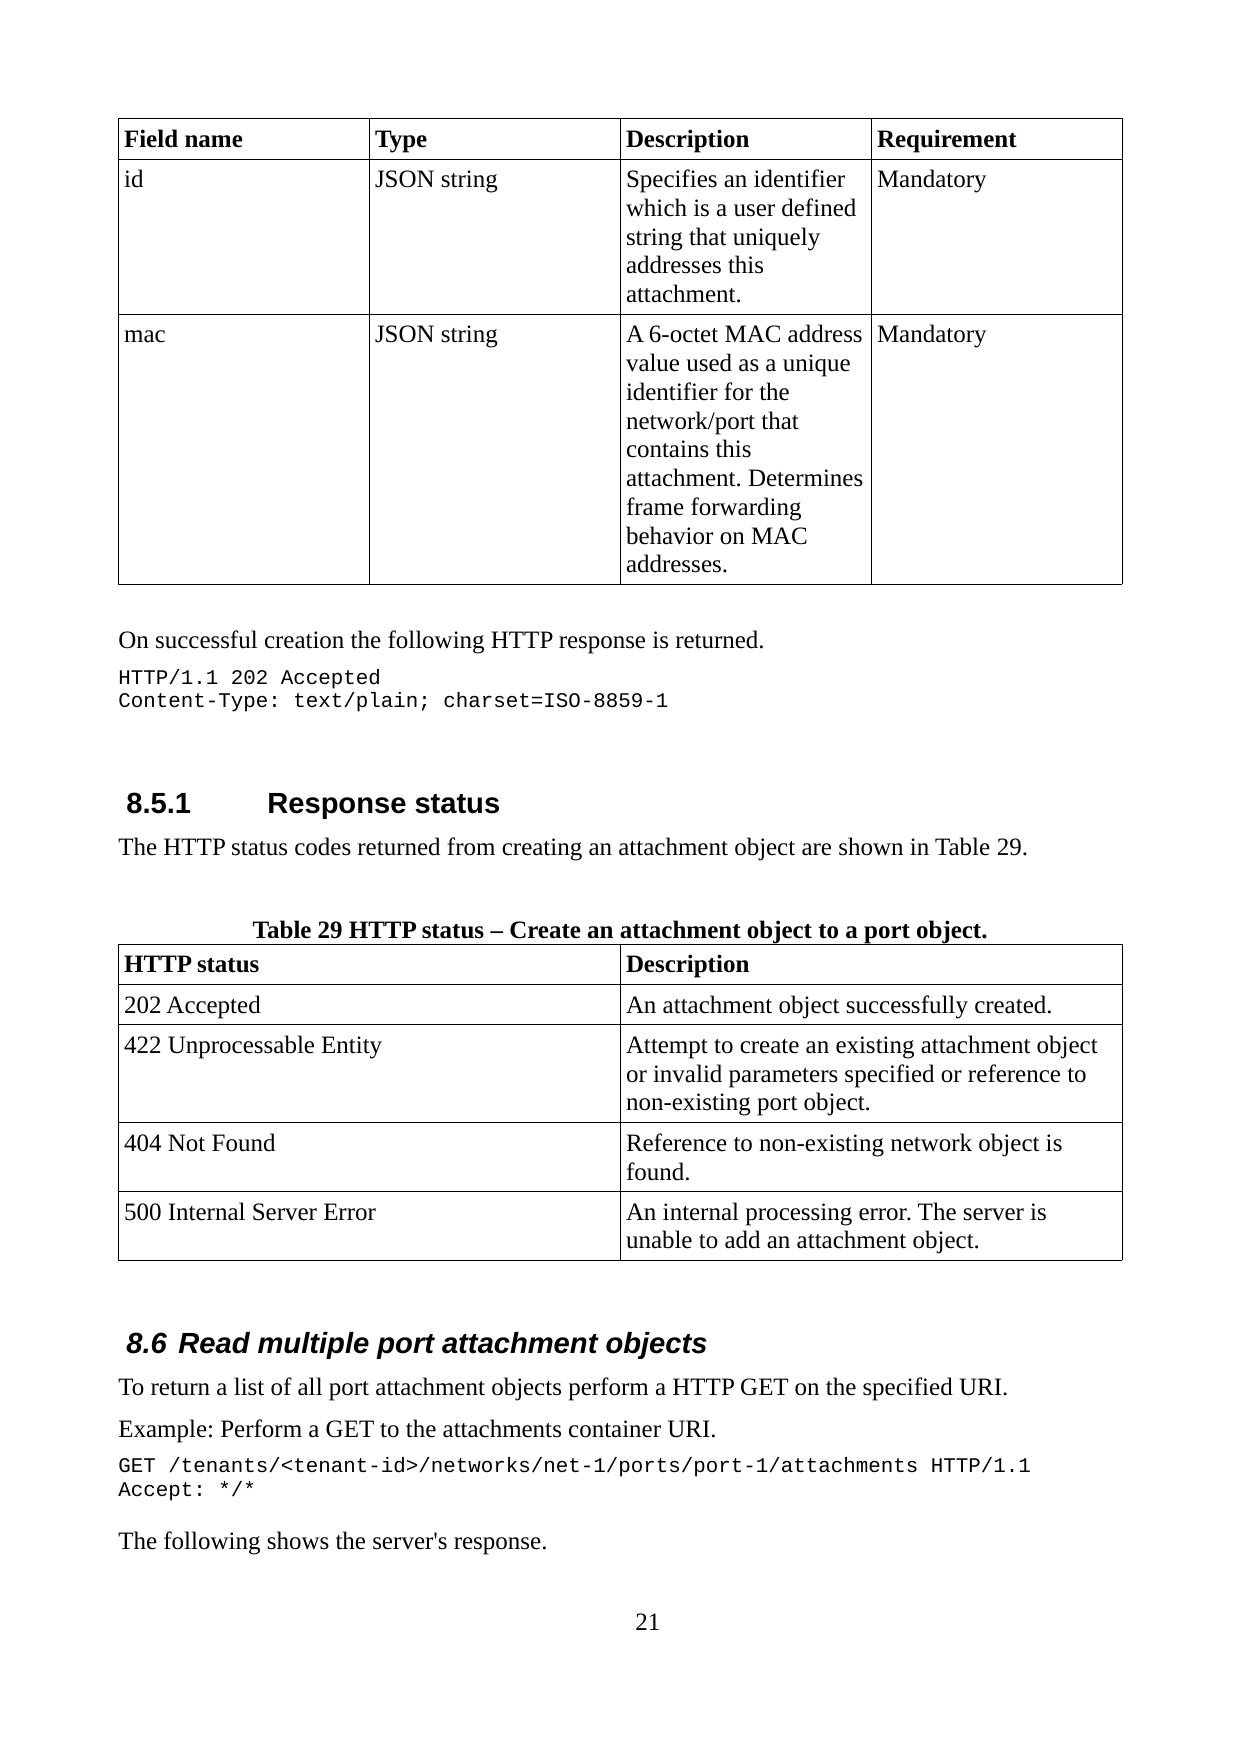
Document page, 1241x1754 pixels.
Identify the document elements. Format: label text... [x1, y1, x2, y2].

text HTTP/1.1 202 Accepted [118, 667, 1122, 690]
table_cell Specifies an identifier which is a user defined string that uniquely addresses this attachment. [621, 160, 871, 314]
table_cell JSON string [370, 160, 620, 314]
text Accept: */* [118, 1479, 1122, 1502]
table_header Type [370, 119, 620, 158]
text The following shows the server's response. [118, 1526, 1122, 1555]
table_cell Mandatory [872, 160, 1122, 314]
subtitle Response status [118, 786, 1122, 820]
table_header HTTP status [119, 945, 620, 984]
table_cell id [119, 160, 369, 314]
table_cell Attempt to create an existing attachment object or invalid parameters specified or reference to non-existing port object. [621, 1025, 1122, 1122]
subtitle Read multiple port attachment objects [118, 1326, 1122, 1360]
text The HTTP status codes returned from creating an attachment object are shown in Table 29. [118, 832, 1122, 861]
table_cell A 6-octet MAC address value used as a unique identifier for the network/port that contains this attachment. Determines frame forwarding behavior on MAC addresses. [621, 315, 871, 584]
table_cell JSON string [370, 315, 620, 584]
table_cell 422 Unprocessable Entity [119, 1025, 620, 1122]
text To return a list of all port attachment objects perform a HTTP GET on the specified URI. [118, 1372, 1122, 1401]
table_header Field name [119, 119, 369, 158]
table_cell Reference to non-existing network object is found. [621, 1123, 1122, 1191]
text GET /tenants/<tenant-id>/networks/net-1/ports/port-1/attachments HTTP/1.1 [118, 1455, 1122, 1479]
table_header Description [621, 119, 871, 158]
text Example: Perform a GET to the attachments container URI. [118, 1414, 1122, 1442]
table_header Description [621, 945, 1122, 984]
text Content-Type: text/plain; charset=ISO-8859-1 [118, 690, 1122, 714]
text On successful creation the following HTTP response is returned. [118, 625, 1122, 654]
table_cell 202 Accepted [119, 985, 620, 1024]
table_cell mac [119, 315, 369, 584]
table_cell An attachment object successfully created. [621, 985, 1122, 1024]
table_header Requirement [872, 119, 1122, 158]
table_cell 500 Internal Server Error [119, 1192, 620, 1260]
table_cell Mandatory [872, 315, 1122, 584]
subtitle Table 29 HTTP status – Create an attachment object to a port object. [118, 915, 1122, 943]
table_cell 404 Not Found [119, 1123, 620, 1191]
table_cell An internal processing error. The server is unable to add an attachment object. [621, 1192, 1122, 1260]
